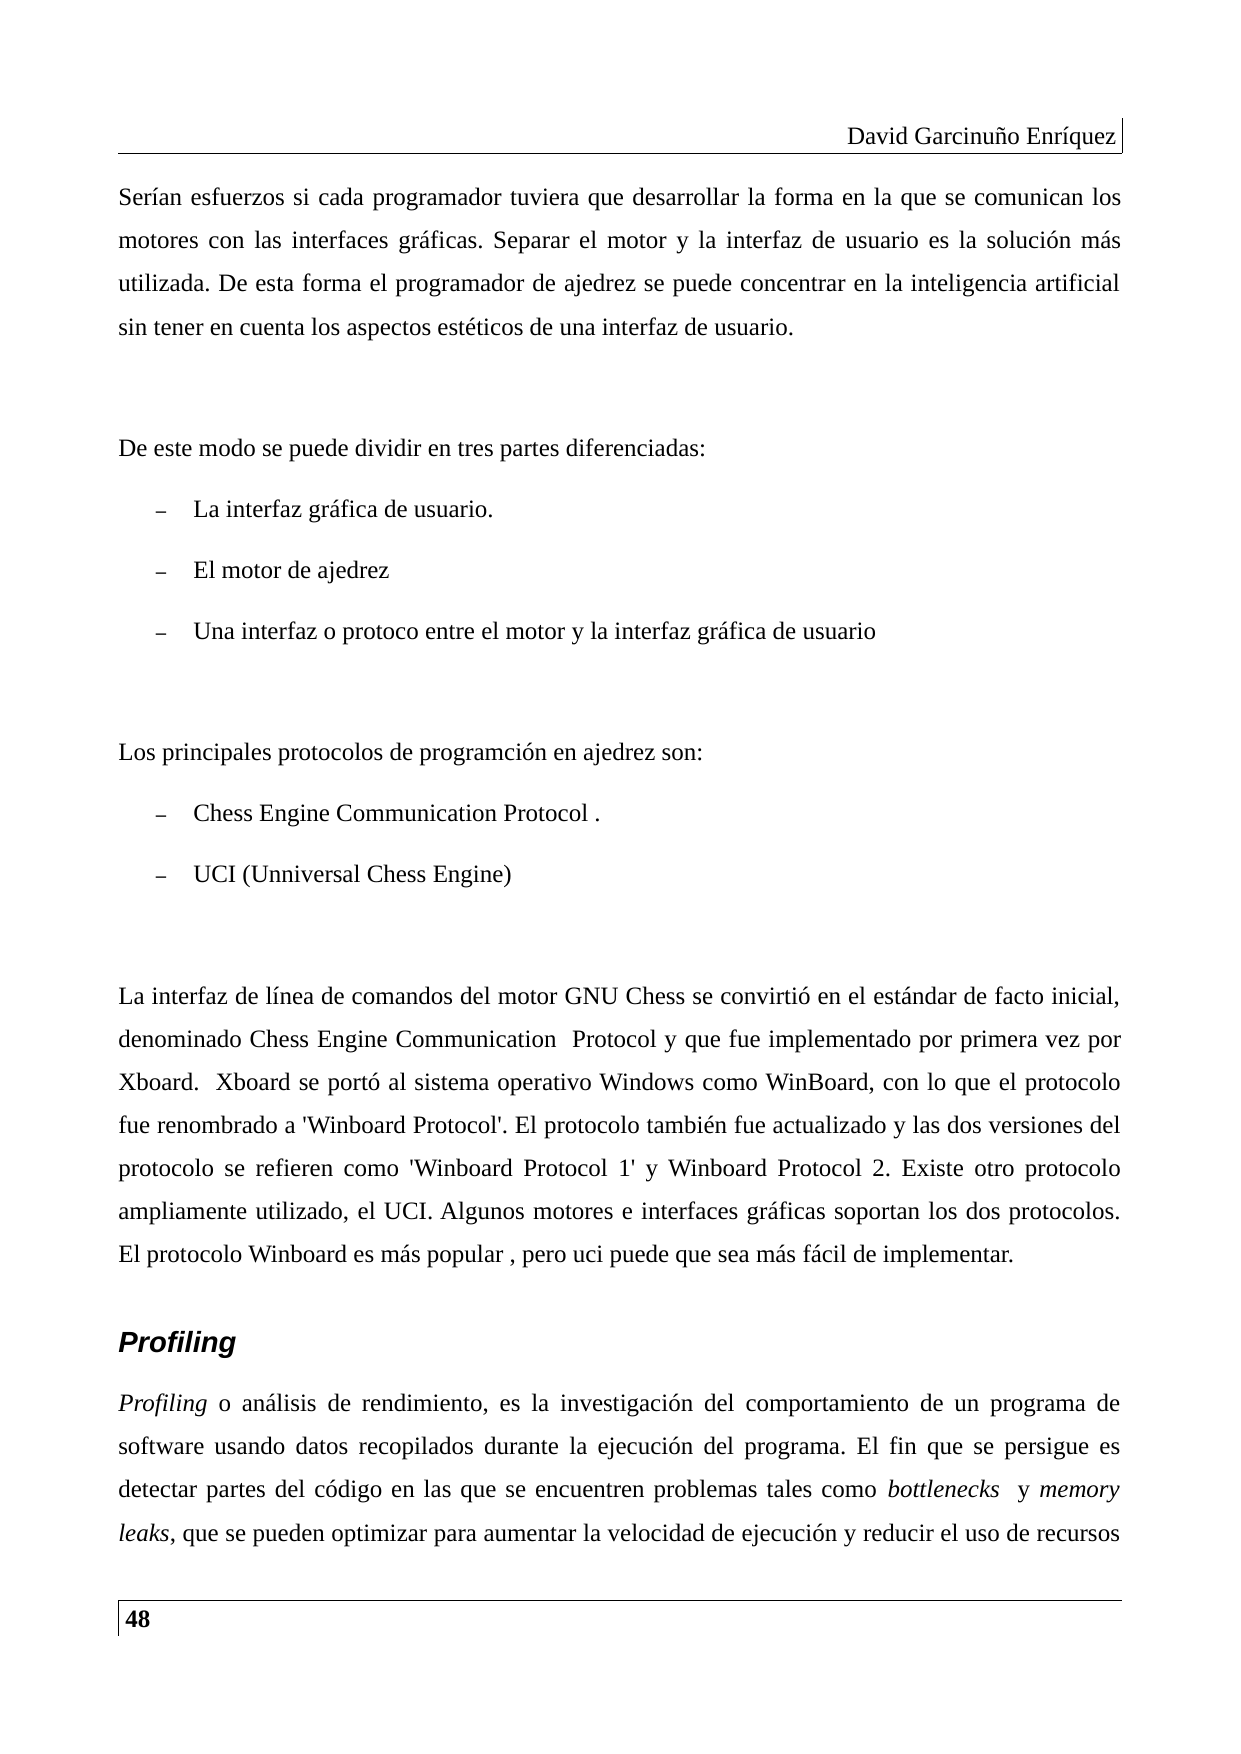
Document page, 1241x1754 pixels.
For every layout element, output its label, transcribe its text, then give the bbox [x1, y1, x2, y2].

list El motor de ajedrez [156, 555, 1122, 584]
list Una interfaz o protoco entre el motor y la interfaz gráfica de usuario [156, 616, 1122, 644]
text La interfaz de línea de comandos del motor GNU Chess se convirtió en el estándar de facto inicial, denominado Chess Engine Communication Protocol y que fue implementado por primera vez por Xboard. Xboard se portó al sistema operativo Windows como WinBoard, con lo que el protocolo fue renombrado a 'Winboard Protocol'. El protocolo también fue actualizado y las dos versiones del protocolo se refieren como 'Winboard Protocol 1' y Winboard Protocol 2. Existe otro protocolo ampliamente utilizado, el UCI. Algunos motores e interfaces gráficas soportan los dos protocolos. El protocolo Winboard es más popular , pero uci puede que sea más fácil de implementar. [118, 981, 1122, 1268]
text De este modo se puede dividir en tres partes diferenciadas: [118, 433, 1122, 462]
list Chess Engine Communication Protocol . [156, 798, 1122, 827]
list La interfaz gráfica de usuario. [156, 494, 1122, 523]
subtitle Profiling [118, 1325, 1122, 1359]
text Los principales protocolos de programción en ajedrez son: [118, 737, 1122, 766]
text Serían esfuerzos si cada programador tuviera que desarrollar la forma en la que se comunican los motores con las interfaces gráficas. Separar el motor y la interfaz de usuario es la solución más utilizada. De esta forma el programador de ajedrez se puede concentrar en la inteligencia artificial sin tener en cuenta los aspectos estéticos de una interfaz de usuario. [118, 182, 1122, 340]
list UCI (Unniversal Chess Engine) [156, 859, 1122, 888]
text Profiling o análisis de rendimiento, es la investigación del comportamiento de un programa de software usando datos recopilados durante la ejecución del programa. El fin que se persigue es detectar partes del código en las que se encuentren problemas tales como bottlenecks y memory leaks, que se pueden optimizar para aumentar la velocidad de ejecución y reducir el uso de recursos [118, 1388, 1122, 1546]
